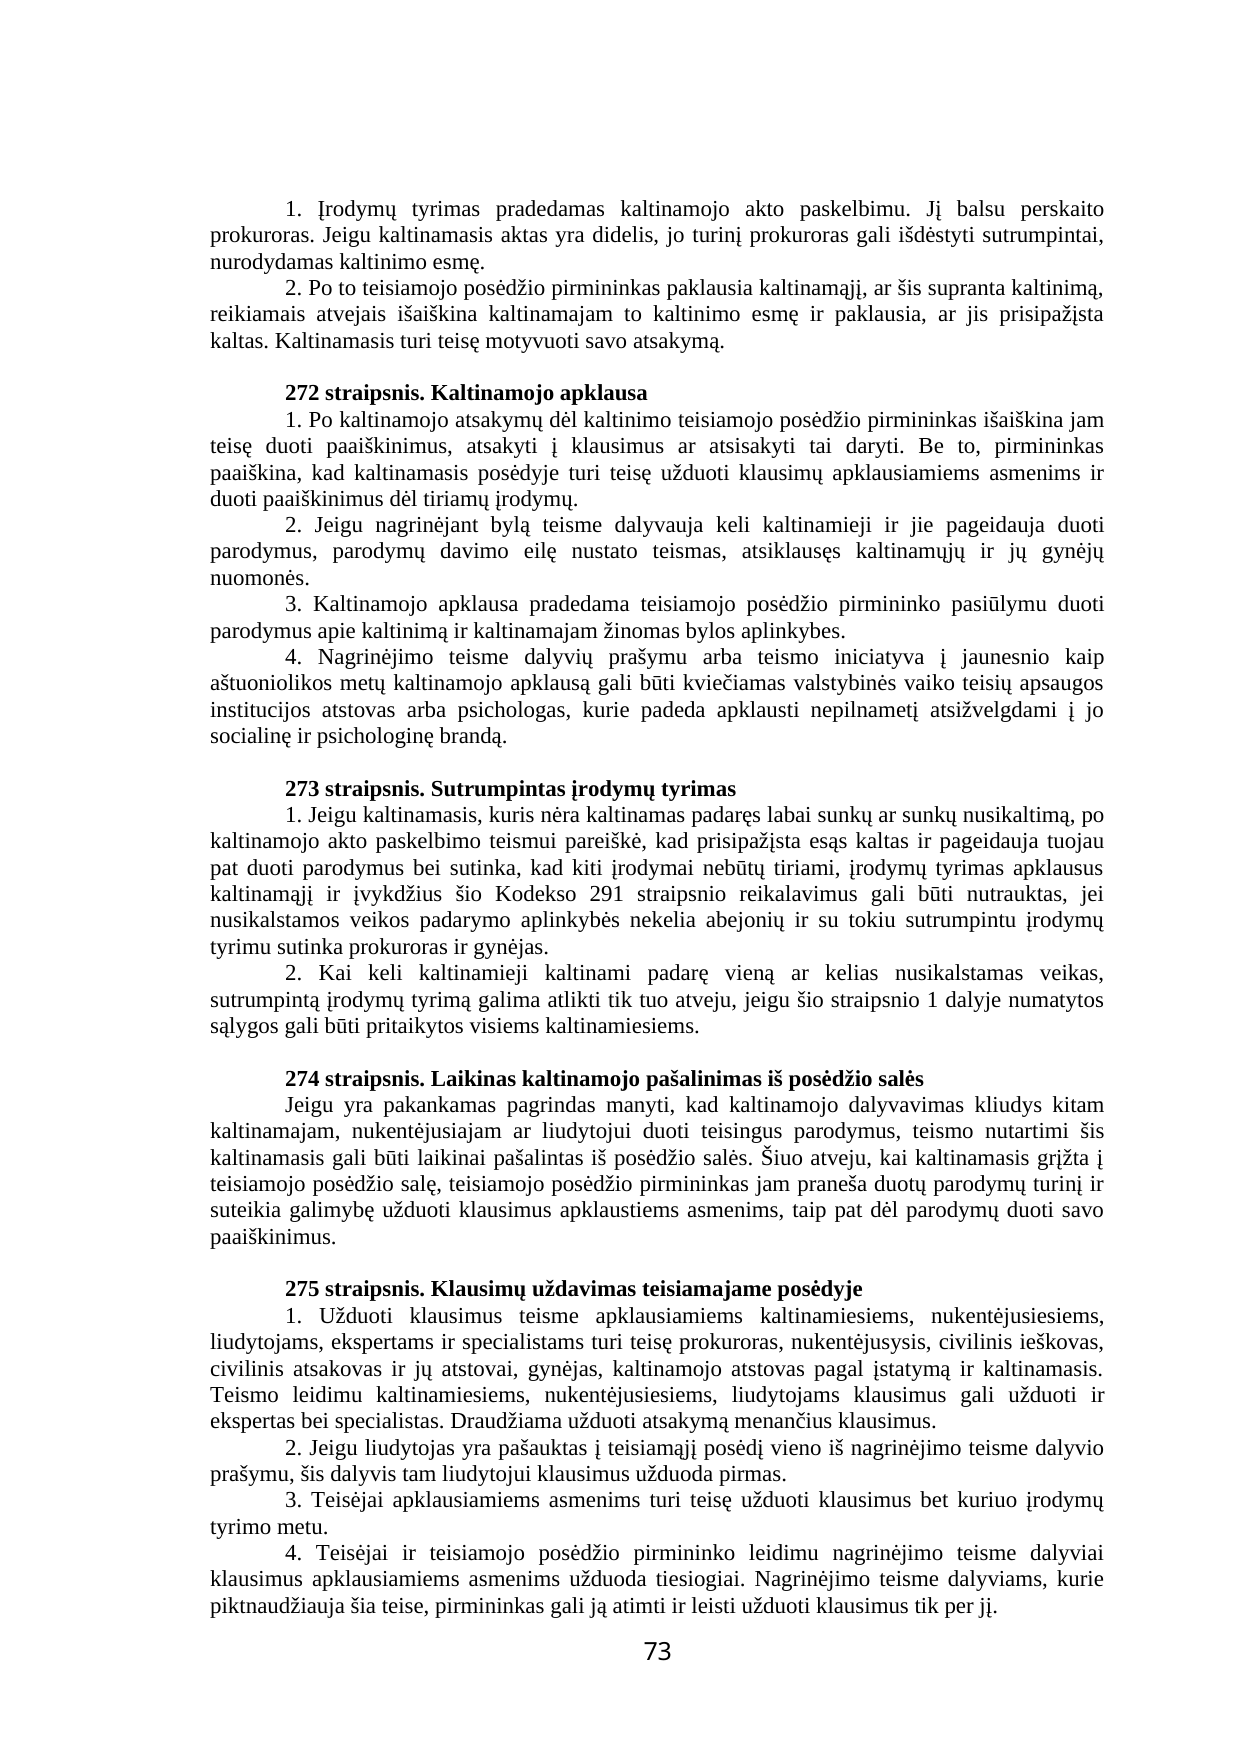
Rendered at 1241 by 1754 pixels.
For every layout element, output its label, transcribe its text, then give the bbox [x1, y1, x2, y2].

text 4. Nagrinėjimo teisme dalyvių prašymu arba teismo iniciatyva į jaunesnio kaip aštuoniolikos metų kaltinamojo apklausą gali būti kviečiamas valstybinės vaiko teisių apsaugos institucijos atstovas arba psichologas, kurie padeda apklausti nepilnametį atsižvelgdami į jo socialinę ir psichologinę brandą. [210, 643, 1106, 748]
text 273 straipsnis. Sutrumpintas įrodymų tyrimas [210, 775, 1106, 801]
text 275 straipsnis. Klausimų uždavimas teisiamajame posėdyje [210, 1276, 1106, 1302]
text 1. Užduoti klausimus teisme apklausiamiems kaltinamiesiems, nukentėjusiesiems, liudytojams, ekspertams ir specialistams turi teisę prokuroras, nukentėjusysis, civilinis ieškovas, civilinis atsakovas ir jų atstovai, gynėjas, kaltinamojo atstovas pagal įstatymą ir kaltinamasis. Teismo leidimu kaltinamiesiems, nukentėjusiesiems, liudytojams klausimus gali užduoti ir ekspertas bei specialistas. Draudžiama užduoti atsakymą menančius klausimus. [210, 1302, 1106, 1434]
text 1. Įrodymų tyrimas pradedamas kaltinamojo akto paskelbimu. Jį balsu perskaito prokuroras. Jeigu kaltinamasis aktas yra didelis, jo turinį prokuroras gali išdėstyti sutrumpintai, nurodydamas kaltinimo esmę. [210, 195, 1106, 274]
text 2. Kai keli kaltinamieji kaltinami padarę vieną ar kelias nusikalstamas veikas, sutrumpintą įrodymų tyrimą galima atlikti tik tuo atveju, jeigu šio straipsnio 1 dalyje numatytos sąlygos gali būti pritaikytos visiems kaltinamiesiems. [210, 959, 1106, 1038]
text Jeigu yra pakankamas pagrindas manyti, kad kaltinamojo dalyvavimas kliudys kitam kaltinamajam, nukentėjusiajam ar liudytojui duoti teisingus parodymus, teismo nutartimi šis kaltinamasis gali būti laikinai pašalintas iš posėdžio salės. Šiuo atveju, kai kaltinamasis grįžta į teisiamojo posėdžio salę, teisiamojo posėdžio pirmininkas jam praneša duotų parodymų turinį ir suteikia galimybę užduoti klausimus apklaustiems asmenims, taip pat dėl parodymų duoti savo paaiškinimus. [210, 1091, 1106, 1249]
text 3. Kaltinamojo apklausa pradedama teisiamojo posėdžio pirmininko pasiūlymu duoti parodymus apie kaltinimą ir kaltinamajam žinomas bylos aplinkybes. [210, 590, 1106, 643]
text 272 straipsnis. Kaltinamojo apklausa [210, 379, 1106, 406]
text 3. Teisėjai apklausiamiems asmenims turi teisę užduoti klausimus bet kuriuo įrodymų tyrimo metu. [210, 1486, 1106, 1539]
text 4. Teisėjai ir teisiamojo posėdžio pirmininko leidimu nagrinėjimo teisme dalyviai klausimus apklausiamiems asmenims užduoda tiesiogiai. Nagrinėjimo teisme dalyviams, kurie piktnaudžiauja šia teise, pirmininkas gali ją atimti ir leisti užduoti klausimus tik per jį. [210, 1539, 1106, 1618]
text 2. Po to teisiamojo posėdžio pirmininkas paklausia kaltinamąjį, ar šis supranta kaltinimą, reikiamais atvejais išaiškina kaltinamajam to kaltinimo esmę ir paklausia, ar jis prisipažįsta kaltas. Kaltinamasis turi teisę motyvuoti savo atsakymą. [210, 274, 1106, 353]
text 1. Po kaltinamojo atsakymų dėl kaltinimo teisiamojo posėdžio pirmininkas išaiškina jam teisę duoti paaiškinimus, atsakyti į klausimus ar atsisakyti tai daryti. Be to, pirmininkas paaiškina, kad kaltinamasis posėdyje turi teisę užduoti klausimų apklausiamiems asmenims ir duoti paaiškinimus dėl tiriamų įrodymų. [210, 406, 1106, 511]
text 2. Jeigu nagrinėjant bylą teisme dalyvauja keli kaltinamieji ir jie pageidauja duoti parodymus, parodymų davimo eilę nustato teismas, atsiklausęs kaltinamųjų ir jų gynėjų nuomonės. [210, 511, 1106, 590]
text 2. Jeigu liudytojas yra pašauktas į teisiamąjį posėdį vieno iš nagrinėjimo teisme dalyvio prašymu, šis dalyvis tam liudytojui klausimus užduoda pirmas. [210, 1434, 1106, 1486]
text 274 straipsnis. Laikinas kaltinamojo pašalinimas iš posėdžio salės [210, 1065, 1106, 1091]
text 1. Jeigu kaltinamasis, kuris nėra kaltinamas padaręs labai sunkų ar sunkų nusikaltimą, po kaltinamojo akto paskelbimo teismui pareiškė, kad prisipažįsta esąs kaltas ir pageidauja tuojau pat duoti parodymus bei sutinka, kad kiti įrodymai nebūtų tiriami, įrodymų tyrimas apklausus kaltinamąjį ir įvykdžius šio Kodekso 291 straipsnio reikalavimus gali būti nutrauktas, jei nusikalstamos veikos padarymo aplinkybės nekelia abejonių ir su tokiu sutrumpintu įrodymų tyrimu sutinka prokuroras ir gynėjas. [210, 801, 1106, 959]
